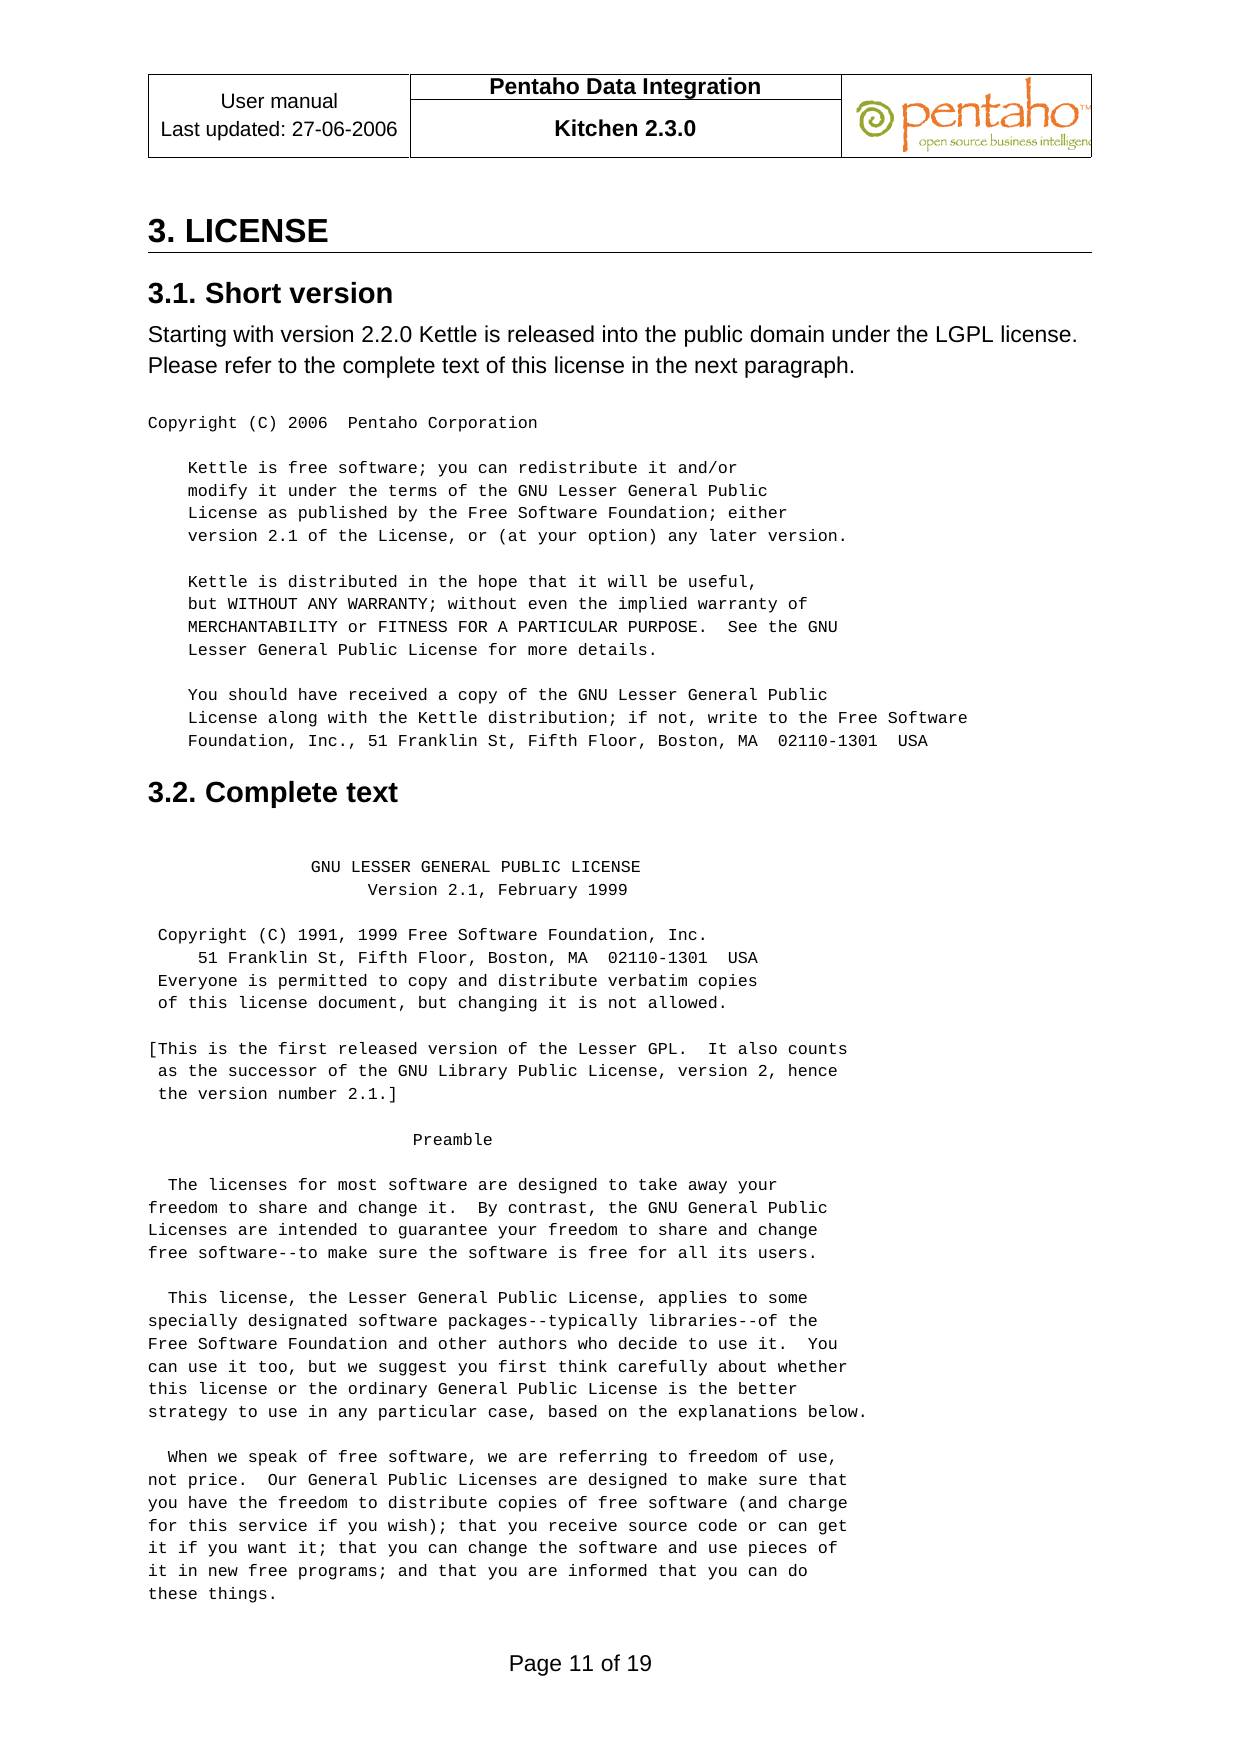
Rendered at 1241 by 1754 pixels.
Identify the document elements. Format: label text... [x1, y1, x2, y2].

text Starting with version 2.2.0 Kettle is released into the public domain under the LGPL license. [148, 322, 1092, 348]
text Copyright (C) 2006 Pentaho Corporation Kettle is free software; you can redistribute it and/or modify it under the terms of the GNU Lesser General Public License as published by the Free Software Foundation; either version 2.1 of the License, or (at your option) any later version. Kettle is distributed in the hope that it will be useful, but WITHOUT ANY WARRANTY; without even the implied warranty of MERCHANTABILITY or FITNESS FOR A PARTICULAR PURPOSE. See the GNU Lesser General Public License for more details. You should have received a copy of the GNU Lesser General Public License along with the Kettle distribution; if not, write to the Free Software Foundation, Inc., 51 Franklin St, Fifth Floor, Boston, MA 02110-1301 USA [148, 414, 1092, 751]
text Please refer to the complete text of this license in the next paragraph. [148, 353, 1092, 378]
subtitle License [148, 213, 1092, 252]
subtitle Complete text [148, 776, 1092, 809]
subtitle Short version [148, 277, 1092, 310]
text GNU LESSER GENERAL PUBLIC LICENSE Version 2.1, February 1999 Copyright (C) 1991, 1999 Free Software Foundation, Inc. 51 Franklin St, Fifth Floor, Boston, MA 02110-1301 USA Everyone is permitted to copy and distribute verbatim copies of this license document, but changing it is not allowed. [This is the first released version of the Lesser GPL. It also counts as the successor of the GNU Library Public License, version 2, hence the version number 2.1.] Preamble The licenses for most software are designed to take away your freedom to share and change it. By contrast, the GNU General Public Licenses are intended to guarantee your freedom to share and change free software--to make sure the software is free for all its users. This license, the Lesser General Public License, applies to some specially designated software packages--typically libraries--of the Free Software Foundation and other authors who decide to use it. You can use it too, but we suggest you first think carefully about whether this license or the ordinary General Public License is the better strategy to use in any particular case, based on the explanations below. When we speak of free software, we are referring to freedom of use, not price. Our General Public Licenses are designed to make sure that you have the freedom to distribute copies of free software (and charge for this service if you wish); that you receive source code or can get it if you want it; that you can change the software and use pieces of it in new free programs; and that you are informed that you can do these things. [148, 852, 1092, 1604]
